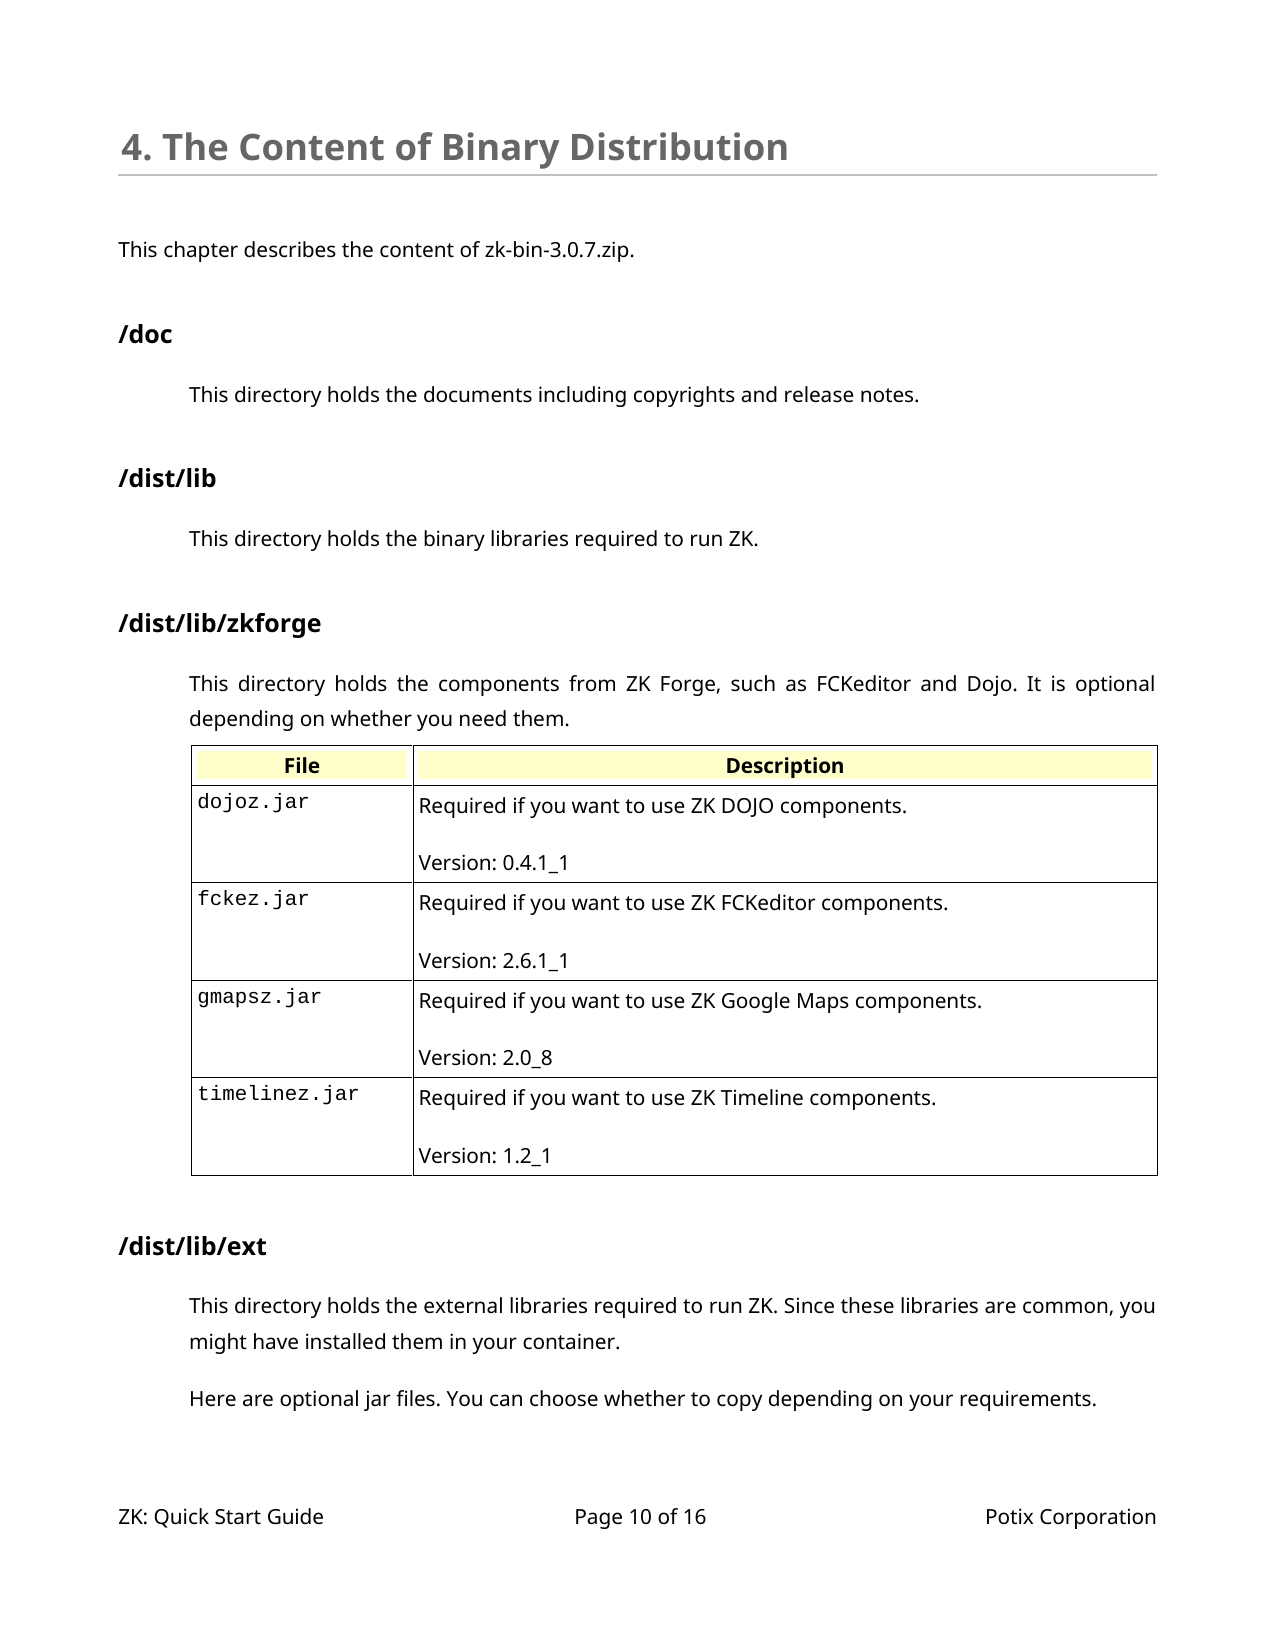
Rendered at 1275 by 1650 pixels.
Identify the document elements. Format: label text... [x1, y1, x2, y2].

table_cell Required if you want to use ZK Google Maps components. Version: 2.0_8 [414, 981, 1157, 1077]
subtitle /doc [118, 316, 1157, 350]
table_cell timelinez.jar [192, 1078, 412, 1175]
table_cell dojoz.jar [192, 786, 412, 882]
table_cell Required if you want to use ZK Timeline components. Version: 1.2_1 [414, 1078, 1157, 1175]
text This directory holds the components from ZK Forge, such as FCKeditor and Dojo. It is optional depending on whether you need them. [189, 669, 1157, 733]
table_cell fckez.jar [192, 883, 412, 980]
table_cell gmapsz.jar [192, 981, 412, 1077]
text This directory holds the external libraries required to run ZK. Since these libraries are common, you might have installed them in your container. [189, 1292, 1157, 1355]
table_header Description [414, 746, 1157, 785]
table_cell Required if you want to use ZK FCKeditor components. Version: 2.6.1_1 [414, 883, 1157, 980]
subtitle /dist/lib/ext [118, 1228, 1157, 1262]
text This directory holds the binary libraries required to run ZK. [189, 524, 1157, 553]
text Here are optional jar files. You can choose whether to copy depending on your requirements. [189, 1384, 1157, 1413]
subtitle 4. The Content of Binary Distribution [118, 118, 1157, 174]
subtitle /dist/lib/zkforge [118, 606, 1157, 640]
text This directory holds the documents including copyrights and release notes. [189, 380, 1157, 408]
table_header File [192, 746, 412, 785]
text This chapter describes the content of zk-bin-3.0.7.zip. [118, 235, 1157, 263]
subtitle /dist/lib [118, 461, 1157, 495]
table_cell Required if you want to use ZK DOJO components. Version: 0.4.1_1 [414, 786, 1157, 882]
